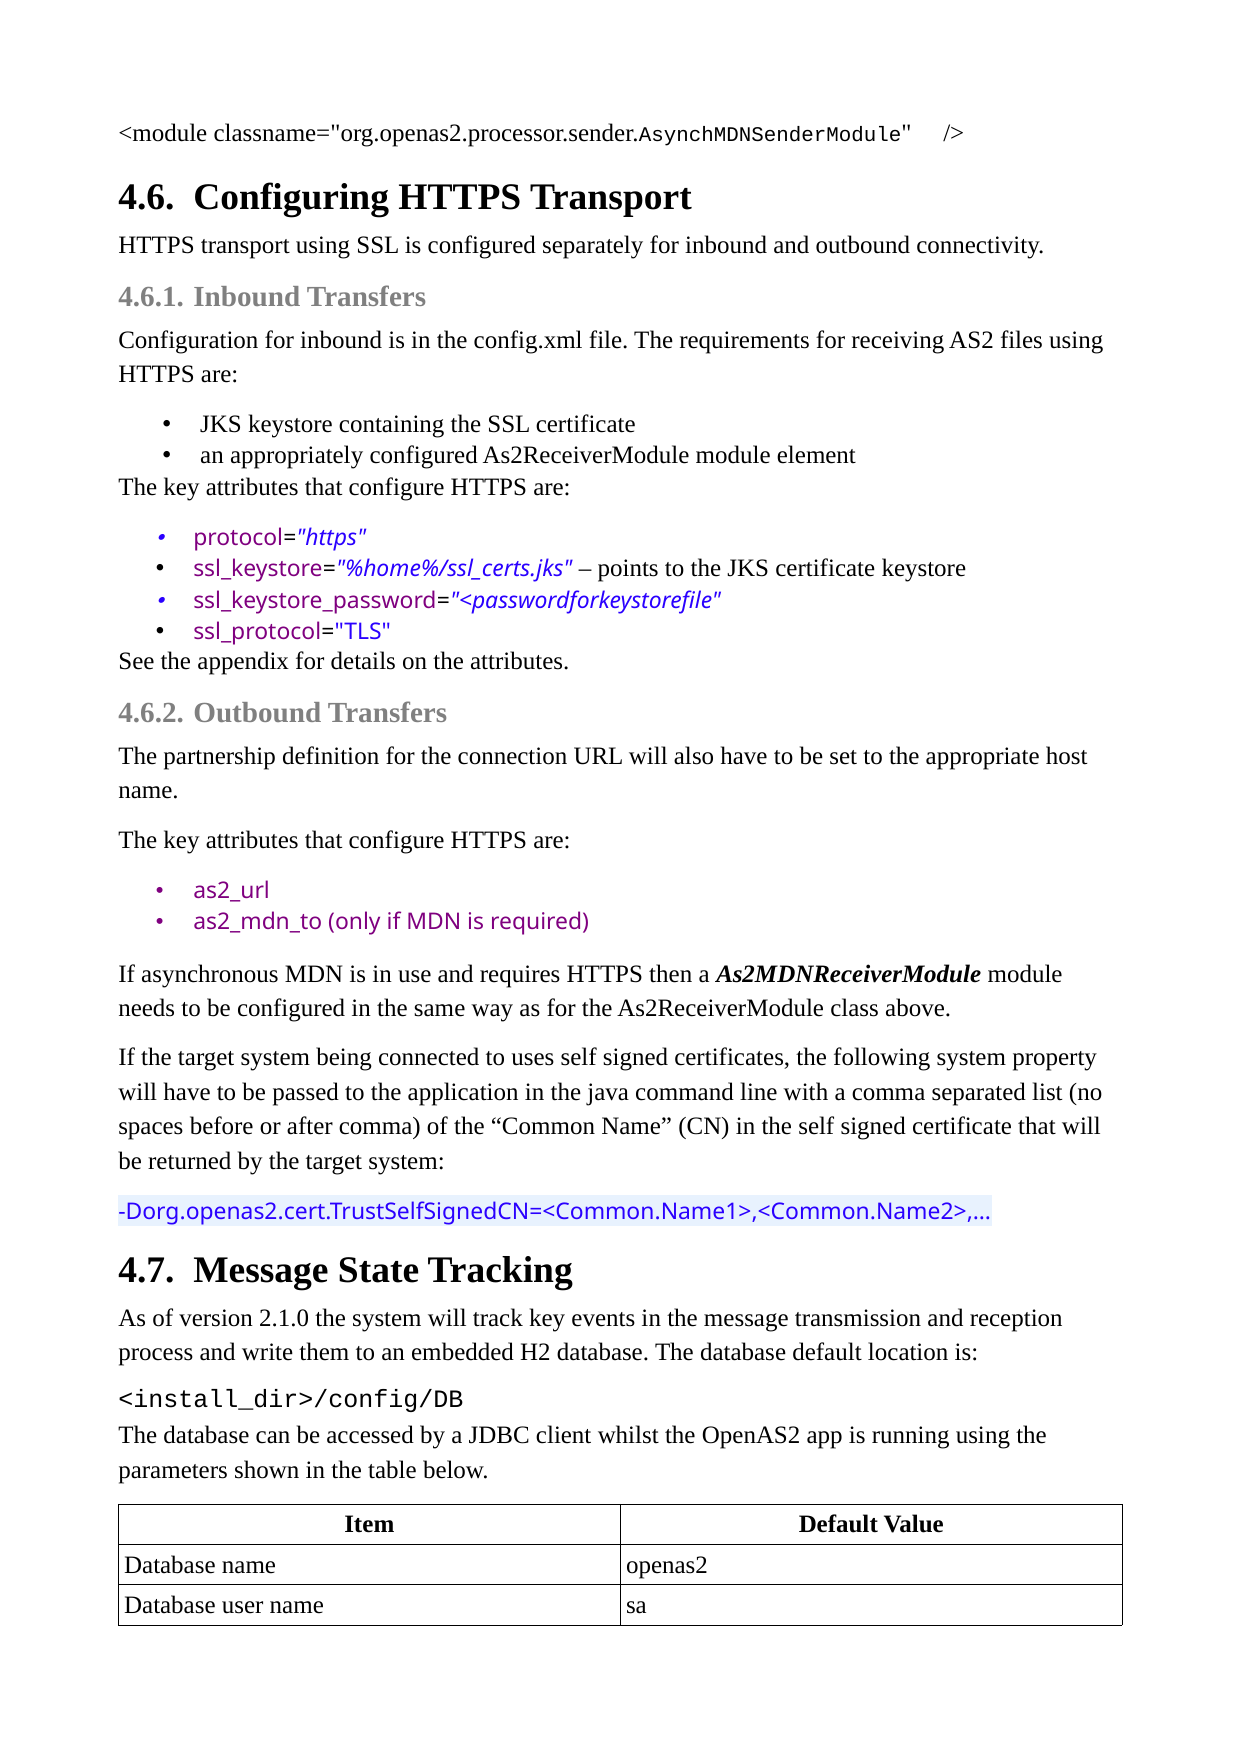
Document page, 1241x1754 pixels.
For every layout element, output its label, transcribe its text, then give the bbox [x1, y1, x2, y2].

subtitle Inbound Transfers [118, 279, 1122, 313]
table_cell sa [621, 1585, 1122, 1625]
text HTTPS transport using SSL is configured separately for inbound and outbound connectivity. [118, 230, 1122, 259]
text The database can be accessed by a JDBC client whilst the OpenAS2 app is running using the parameters shown in the table below. [118, 1420, 1122, 1483]
list ssl_keystore="%home%/ssl_certs.jks" – points to the JKS certificate keystore [156, 552, 1122, 583]
subtitle Configuring HTTPS Transport [118, 174, 1122, 217]
list an appropriately configured As2ReceiverModule module element [162, 440, 1122, 469]
text See the appendix for details on the attributes. [118, 646, 1122, 675]
list as2_mdn_to (only if MDN is required) [156, 905, 1122, 936]
list ssl_protocol="TLS" [156, 615, 1122, 646]
list ssl_keystore_password="<passwordforkeystorefile" [156, 583, 1122, 615]
text The key attributes that configure HTTPS are: [118, 472, 1122, 501]
table_cell openas2 [621, 1545, 1122, 1584]
text Configuration for inbound is in the config.xml file. The requirements for receiving AS2 files using HTTPS are: [118, 325, 1122, 388]
list JKS keystore containing the SSL certificate [162, 409, 1122, 437]
table_header Item [119, 1505, 620, 1544]
text If asynchronous MDN is in use and requires HTTPS then a As2MDNReceiverModule module needs to be configured in the same way as for the As2ReceiverModule class above. [118, 959, 1122, 1022]
text <module classname="org.openas2.processor.sender.AsynchMDNSenderModule" /> [118, 118, 1122, 148]
list as2_url [156, 874, 1122, 905]
text -Dorg.openas2.cert.TrustSelfSignedCN=<Common.Name1>,<Common.Name2>,… [118, 1195, 1122, 1226]
text <install_dir>/config/DB [118, 1386, 1122, 1414]
subtitle Message State Tracking [118, 1247, 1122, 1290]
table_cell Database user name [119, 1585, 620, 1625]
table_header Default Value [621, 1505, 1122, 1544]
text The partnership definition for the connection URL will also have to be set to the appropriate host name. [118, 741, 1122, 804]
table_cell Database name [119, 1545, 620, 1584]
text As of version 2.1.0 the system will track key events in the message transmission and reception process and write them to an embedded H2 database. The database default location is: [118, 1303, 1122, 1366]
text If the target system being connected to uses self signed certificates, the following system property will have to be passed to the application in the java command line with a comma separated list (no spaces before or after comma) of the “Common Name” (CN) in the self signed certificate that will be returned by the target system: [118, 1042, 1122, 1175]
text The key attributes that configure HTTPS are: [118, 825, 1122, 853]
subtitle Outbound Transfers [118, 695, 1122, 729]
list protocol="https" [156, 521, 1122, 552]
